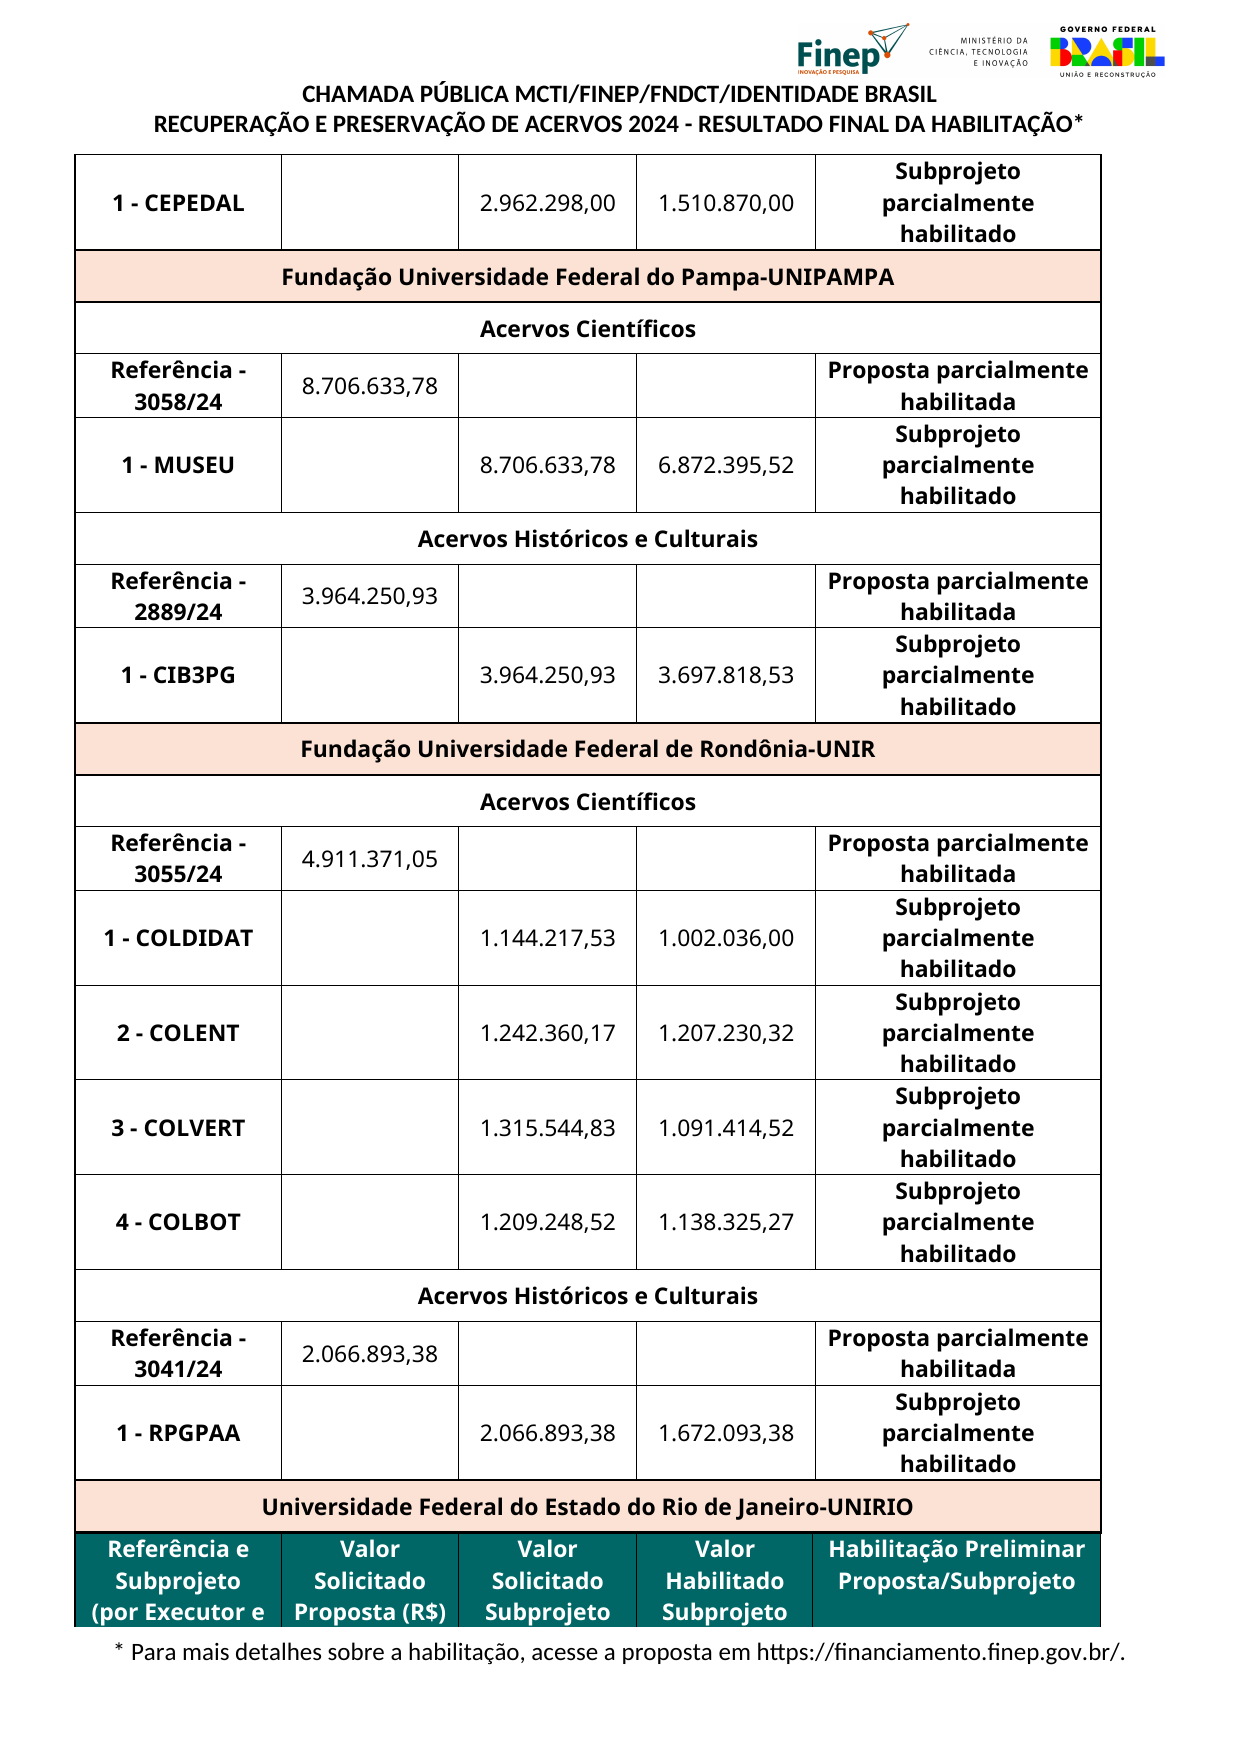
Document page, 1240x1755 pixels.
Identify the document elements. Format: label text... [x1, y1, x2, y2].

table_cell Referência - 3041/24 [76, 1322, 281, 1384]
table_cell [637, 354, 815, 417]
table_cell Referência - 3055/24 [76, 827, 281, 890]
table_cell 8.706.633,78 [459, 418, 636, 512]
table_cell [459, 827, 636, 890]
table_cell Subprojeto parcialmente habilitado [816, 418, 1100, 512]
table_cell Subprojeto parcialmente habilitado [816, 1386, 1100, 1479]
table_cell 3 - COLVERT [76, 1080, 281, 1174]
table_cell 1.138.325,27 [637, 1175, 815, 1269]
table_cell 2.066.893,38 [282, 1322, 458, 1384]
table_cell Subprojeto parcialmente habilitado [816, 986, 1100, 1079]
table_cell Subprojeto parcialmente habilitado [816, 891, 1100, 984]
table_cell [282, 628, 458, 722]
table_cell 1 - MUSEU [76, 418, 281, 512]
table_cell [459, 565, 636, 627]
table_cell Referência - 2889/24 [76, 565, 281, 627]
table_cell Referência e Subprojeto (por Executor e [76, 1534, 281, 1627]
table_cell Valor Solicitado Proposta (R$) [282, 1534, 458, 1627]
table_cell 2.066.893,38 [459, 1386, 636, 1479]
table_cell 2.962.298,00 [459, 155, 636, 249]
table_cell Fundação Universidade Federal de Rondônia-UNIR [76, 724, 1100, 774]
table_cell Subprojeto parcialmente habilitado [816, 155, 1100, 249]
table_cell Proposta parcialmente habilitada [816, 565, 1100, 627]
table_cell 1.002.036,00 [637, 891, 815, 984]
table_cell [459, 1322, 636, 1384]
table_cell Subprojeto parcialmente habilitado [816, 1080, 1100, 1174]
table_cell [282, 986, 458, 1079]
table_cell Proposta parcialmente habilitada [816, 827, 1100, 890]
table_cell [459, 354, 636, 417]
table_cell [282, 155, 458, 249]
table_cell 4 - COLBOT [76, 1175, 281, 1269]
table_cell Referência - 3058/24 [76, 354, 281, 417]
table_cell Fundação Universidade Federal do Pampa-UNIPAMPA [76, 251, 1100, 301]
table_cell 1 - CEPEDAL [76, 155, 281, 249]
table_cell 1.209.248,52 [459, 1175, 636, 1269]
table_cell [282, 418, 458, 512]
table_cell [637, 565, 815, 627]
table_cell Subprojeto parcialmente habilitado [816, 628, 1100, 722]
table_cell 1.242.360,17 [459, 986, 636, 1079]
table_cell 6.872.395,52 [637, 418, 815, 512]
table_cell Subprojeto parcialmente habilitado [816, 1175, 1100, 1269]
table_cell [282, 1080, 458, 1174]
table_cell 8.706.633,78 [282, 354, 458, 417]
table_cell Proposta parcialmente habilitada [816, 354, 1100, 417]
table_cell [282, 1386, 458, 1479]
table_cell 1.091.414,52 [637, 1080, 815, 1174]
table_cell [637, 1322, 815, 1384]
table_cell 1.315.544,83 [459, 1080, 636, 1174]
table_cell 3.697.818,53 [637, 628, 815, 722]
table_cell 1.207.230,32 [637, 986, 815, 1079]
table_cell 1 - RPGPAA [76, 1386, 281, 1479]
table_cell 1 - COLDIDAT [76, 891, 281, 984]
table_cell 1.144.217,53 [459, 891, 636, 984]
table_cell Acervos Históricos e Culturais [76, 513, 1100, 564]
table_cell 1.510.870,00 [637, 155, 815, 249]
table_cell 4.911.371,05 [282, 827, 458, 890]
table_cell 1 - CIB3PG [76, 628, 281, 722]
table_cell Acervos Científicos [76, 303, 1100, 353]
table_cell 2 - COLENT [76, 986, 281, 1079]
table_cell 3.964.250,93 [282, 565, 458, 627]
table_cell Valor Solicitado Subprojeto [459, 1534, 636, 1627]
table_cell Universidade Federal do Estado do Rio de Janeiro-UNIRIO [76, 1481, 1100, 1531]
table_cell Habilitação Preliminar Proposta/Subprojeto [813, 1534, 1100, 1627]
table_cell [282, 891, 458, 984]
table_cell [637, 827, 815, 890]
table_cell Acervos Históricos e Culturais [76, 1270, 1100, 1321]
table_cell Proposta parcialmente habilitada [816, 1322, 1100, 1384]
table_cell 1.672.093,38 [637, 1386, 815, 1479]
table_cell [282, 1175, 458, 1269]
table_cell Acervos Científicos [76, 776, 1100, 826]
table_cell 3.964.250,93 [459, 628, 636, 722]
table_cell Valor Habilitado Subprojeto [637, 1534, 812, 1627]
